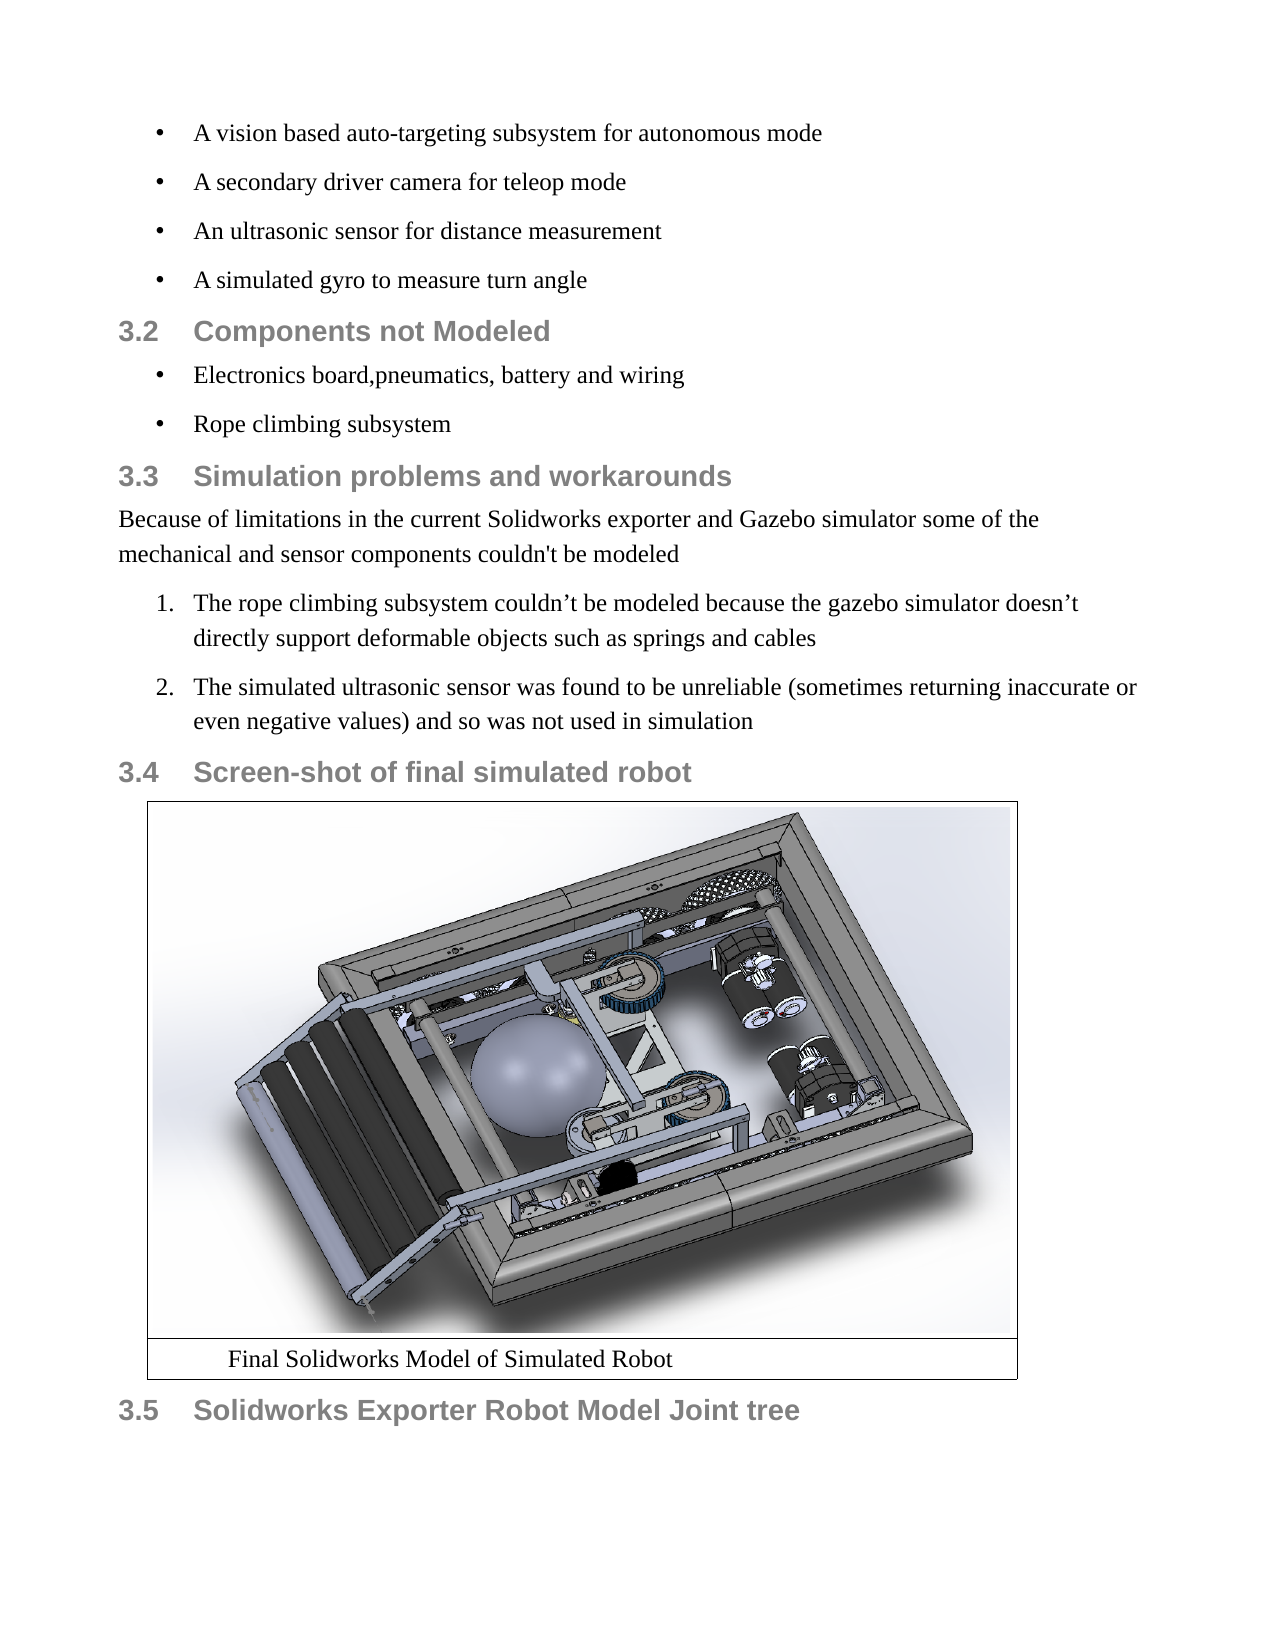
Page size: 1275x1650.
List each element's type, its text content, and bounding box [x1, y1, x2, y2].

list An ultrasonic sensor for distance measurement [156, 216, 1157, 245]
list A vision based auto-targeting subsystem for autonomous mode [156, 118, 1157, 147]
subtitle Solidworks Exporter Robot Model Joint tree [118, 1393, 1157, 1427]
list Electronics board,pneumatics, battery and wiring [156, 360, 1157, 389]
subtitle Screen-shot of final simulated robot [118, 755, 1157, 789]
list Rope climbing subsystem [156, 409, 1157, 438]
list A simulated gyro to measure turn angle [156, 265, 1157, 294]
table_header [148, 802, 1017, 1338]
subtitle Components not Modeled [118, 314, 1157, 348]
list The simulated ultrasonic sensor was found to be unreliable (sometimes returning inaccurate or even negative values) and so was not used in simulation [156, 672, 1157, 735]
text Because of limitations in the current Solidworks exporter and Gazebo simulator some of the mechanical and sensor components couldn't be modeled [118, 504, 1157, 568]
table_cell Final Solidworks Model of Simulated Robot [148, 1339, 1017, 1379]
list The rope climbing subsystem couldn’t be modeled because the gazebo simulator doesn’t directly support deformable objects such as springs and cables [156, 588, 1157, 651]
picture [152, 807, 1011, 1333]
subtitle Simulation problems and workarounds [118, 458, 1157, 492]
list A secondary driver camera for teleop mode [156, 167, 1157, 196]
